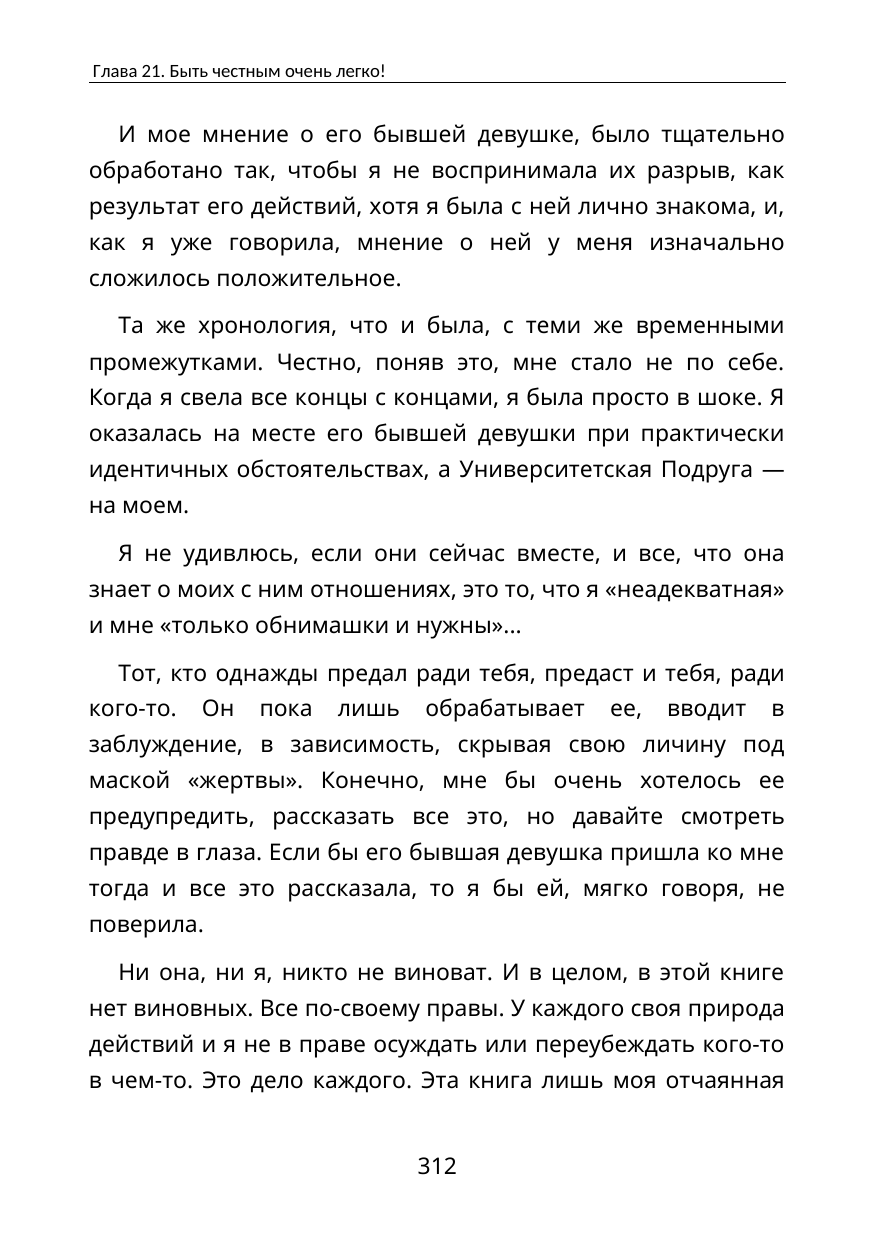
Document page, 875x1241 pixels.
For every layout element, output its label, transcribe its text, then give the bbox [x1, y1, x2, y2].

text И мое мнение о его бывшей девушке, было тщательно обработано так, чтобы я не воспринимала их разрыв, как результат его действий, хотя я была с ней лично знакома, и, как я уже говорила, мнение о ней у меня изначально сложилось положительное. [88, 118, 786, 293]
text Я не удивлюсь, если они сейчас вместе, и все, что она знает о моих с ним отношениях, это то, что я «неадекватная» и мне «только обнимашки и нужны»... [88, 537, 786, 640]
text Тот, кто однажды предал ради тебя, предаст и тебя, ради кого-то. Он пока лишь обрабатывает ее, вводит в заблуждение, в зависимость, скрывая свою личину под маской «жертвы». Конечно, мне бы очень хотелось ее предупредить, рассказать все это, но давайте смотреть правде в глаза. Если бы его бывшая девушка пришла ко мне тогда и все это рассказала, то я бы ей, мягко говоря, не поверила. [88, 656, 786, 939]
text Та же хронология, что и была, с теми же временными промежутками. Честно, поняв это, мне стало не по себе. Когда я свела все концы с концами, я была просто в шоке. Я оказалась на месте его бывшей девушки при практически идентичных обстоятельствах, а Университетская Подруга — на моем. [88, 309, 786, 520]
text Ни она, ни я, никто не виноват. И в целом, в этой книге нет виновных. Все по-своему правы. У каждого своя природа действий и я не в праве осуждать или переубеждать кого-то в чем-то. Это дело каждого. Эта книга лишь моя отчаянная [88, 956, 786, 1095]
